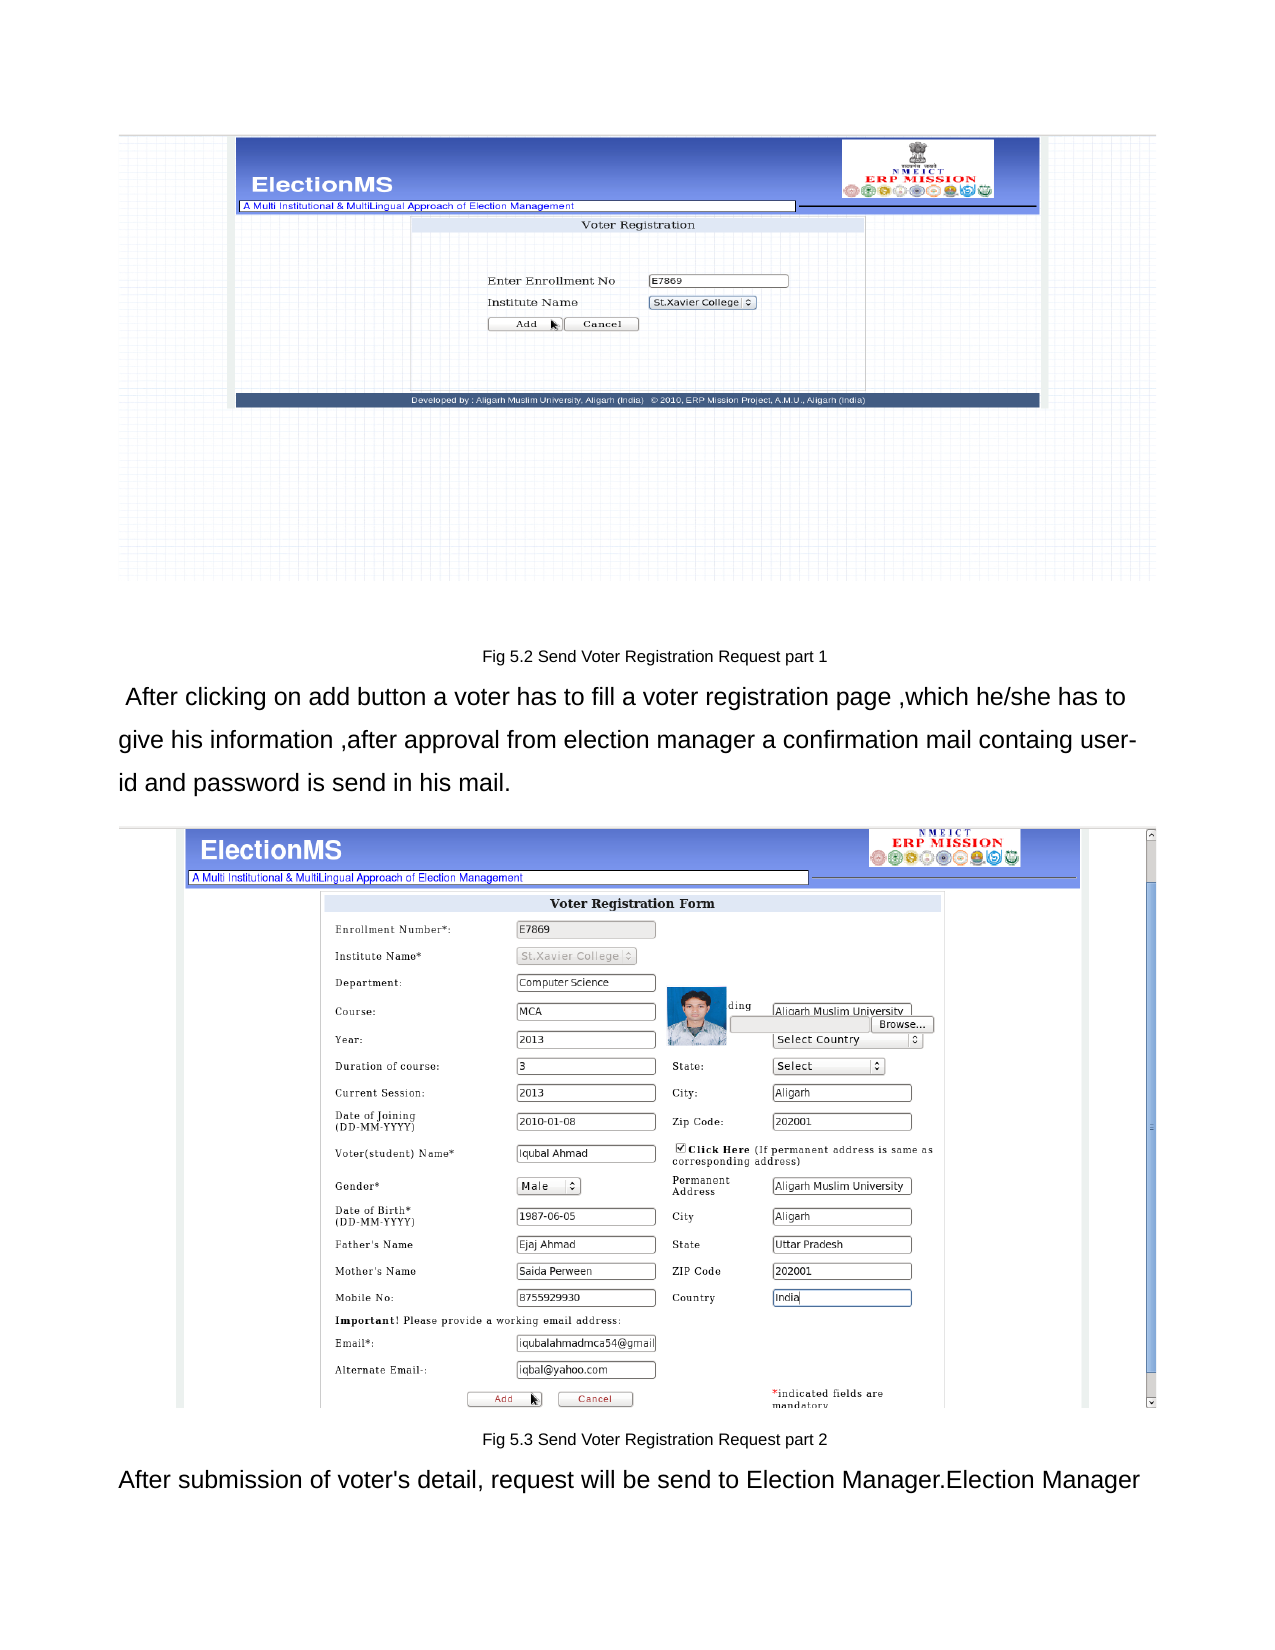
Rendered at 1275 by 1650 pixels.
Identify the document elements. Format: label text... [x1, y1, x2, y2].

text After submission of voter's detail, request will be send to Election Manager.Election Manager [118, 1465, 1157, 1494]
picture [118, 133, 1157, 581]
text After clicking on add button a voter has to fill a voter registration page ,which he/she has to give his information ,after approval from election manager a confirmation mail containg user-id and password is send in his mail. [118, 682, 1157, 797]
text Fig 5.2 Send Voter Registration Request part 1 [118, 638, 1157, 667]
text Fig 5.3 Send Voter Registration Request part 2 [118, 811, 1157, 1451]
picture [119, 825, 1157, 1408]
